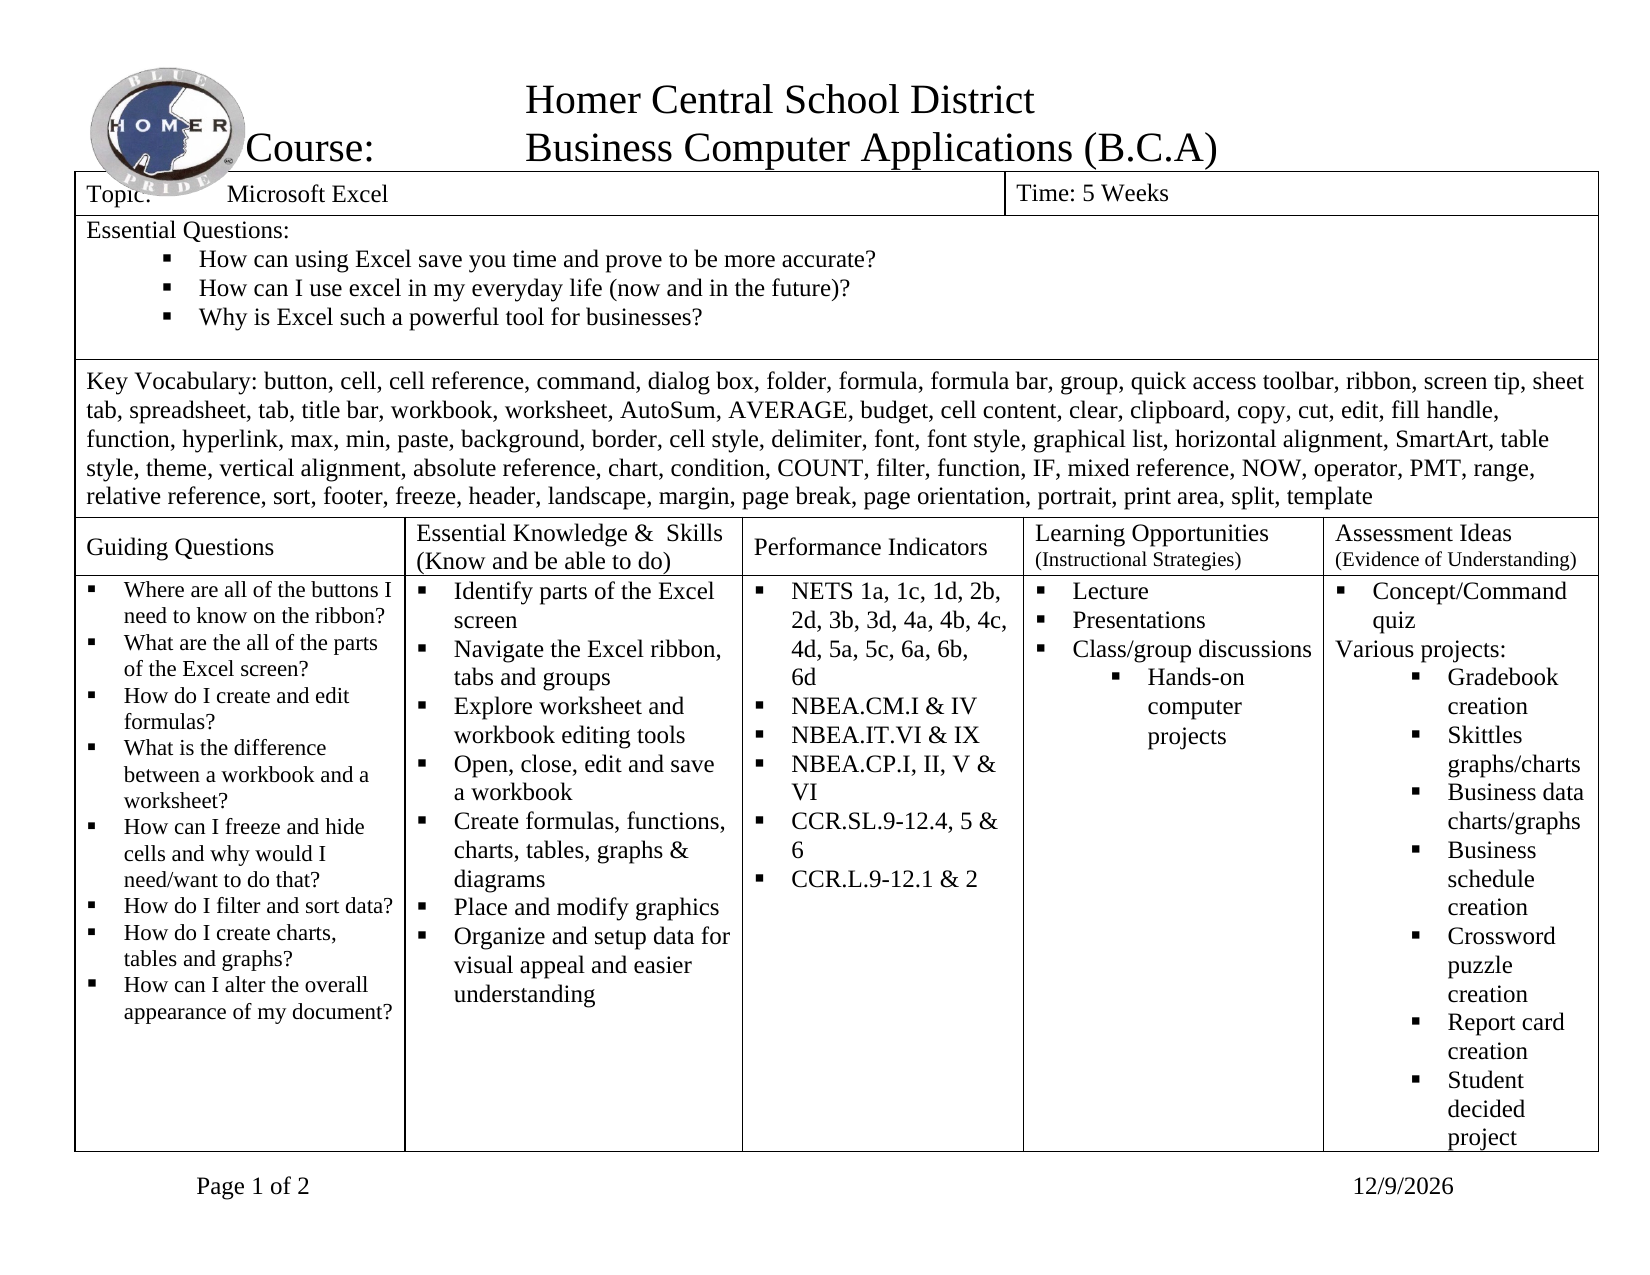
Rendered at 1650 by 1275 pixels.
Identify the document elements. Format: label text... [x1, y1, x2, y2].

table_cell Key Vocabulary: button, cell, cell reference, command, dialog box, folder, formula, formula bar, group, quick access toolbar, ribbon, screen tip, sheet tab, spreadsheet, tab, title bar, workbook, worksheet, AutoSum, AVERAGE, budget, cell content, clear, clipboard, copy, cut, edit, fill handle, function, hyperlink, max, min, paste, background, border, cell style, delimiter, font, font style, graphical list, horizontal alignment, SmartArt, table style, theme, vertical alignment, absolute reference, chart, condition, COUNT, filter, function, IF, mixed reference, NOW, operator, PMT, range, relative reference, sort, footer, freeze, header, landscape, margin, page break, page orientation, portrait, print area, split, template [76, 360, 1598, 517]
table_cell Guiding Questions [76, 518, 404, 575]
text Course: Business Computer Applications (B.C.A) [230, 123, 1575, 171]
table_header Topic: Microsoft Excel [76, 172, 1004, 214]
table_cell NETS 1a, 1c, 1d, 2b, 2d, 3b, 3d, 4a, 4b, 4c, 4d, 5a, 5c, 6a, 6b, 6d NBEA.CM.I & IV NBEA.IT.VI & IX NBEA.CP.I, II, V & VI CCR.SL.9-12.4, 5 & 6 CCR.L.9-12.1 & 2 [743, 576, 1023, 1151]
table_cell Essential Questions: How can using Excel save you time and prove to be more accurate? How can I use excel in my everyday life (now and in the future)? Why is Excel such a powerful tool for businesses? [76, 216, 1598, 359]
table_header Time: 5 Weeks [1006, 172, 1598, 214]
text [75, 123, 104, 171]
table_cell Learning Opportunities (Instructional Strategies) [1024, 518, 1323, 575]
table_cell Lecture Presentations Class/group discussions Hands-on computer projects [1024, 576, 1323, 1151]
table_cell Performance Indicators [743, 518, 1023, 575]
table_cell Essential Knowledge & Skills (Know and be able to do) [406, 518, 742, 575]
text Homer Central School District [210, 75, 1575, 123]
table_cell Assessment Ideas (Evidence of Understanding) [1324, 518, 1598, 575]
table_cell Where are all of the buttons I need to know on the ribbon? What are the all of the parts of the Excel screen? How do I create and edit formulas? What is the difference between a workbook and a worksheet? How can I freeze and hide cells and why would I need/want to do that? How do I filter and sort data? How do I create charts, tables and graphs? How can I alter the overall appearance of my document? [76, 576, 404, 1151]
table_cell Concept/Command quiz Various projects: Gradebook creation Skittles graphs/charts Business data charts/graphs Business schedule creation Crossword puzzle creation Report card creation Student decided project [1324, 576, 1598, 1151]
text [75, 75, 125, 123]
table_cell Identify parts of the Excel screen Navigate the Excel ribbon, tabs and groups Explore worksheet and workbook editing tools Open, close, edit and save a workbook Create formulas, functions, charts, tables, graphs & diagrams Place and modify graphics Organize and setup data for visual appeal and easier understanding [406, 576, 742, 1151]
